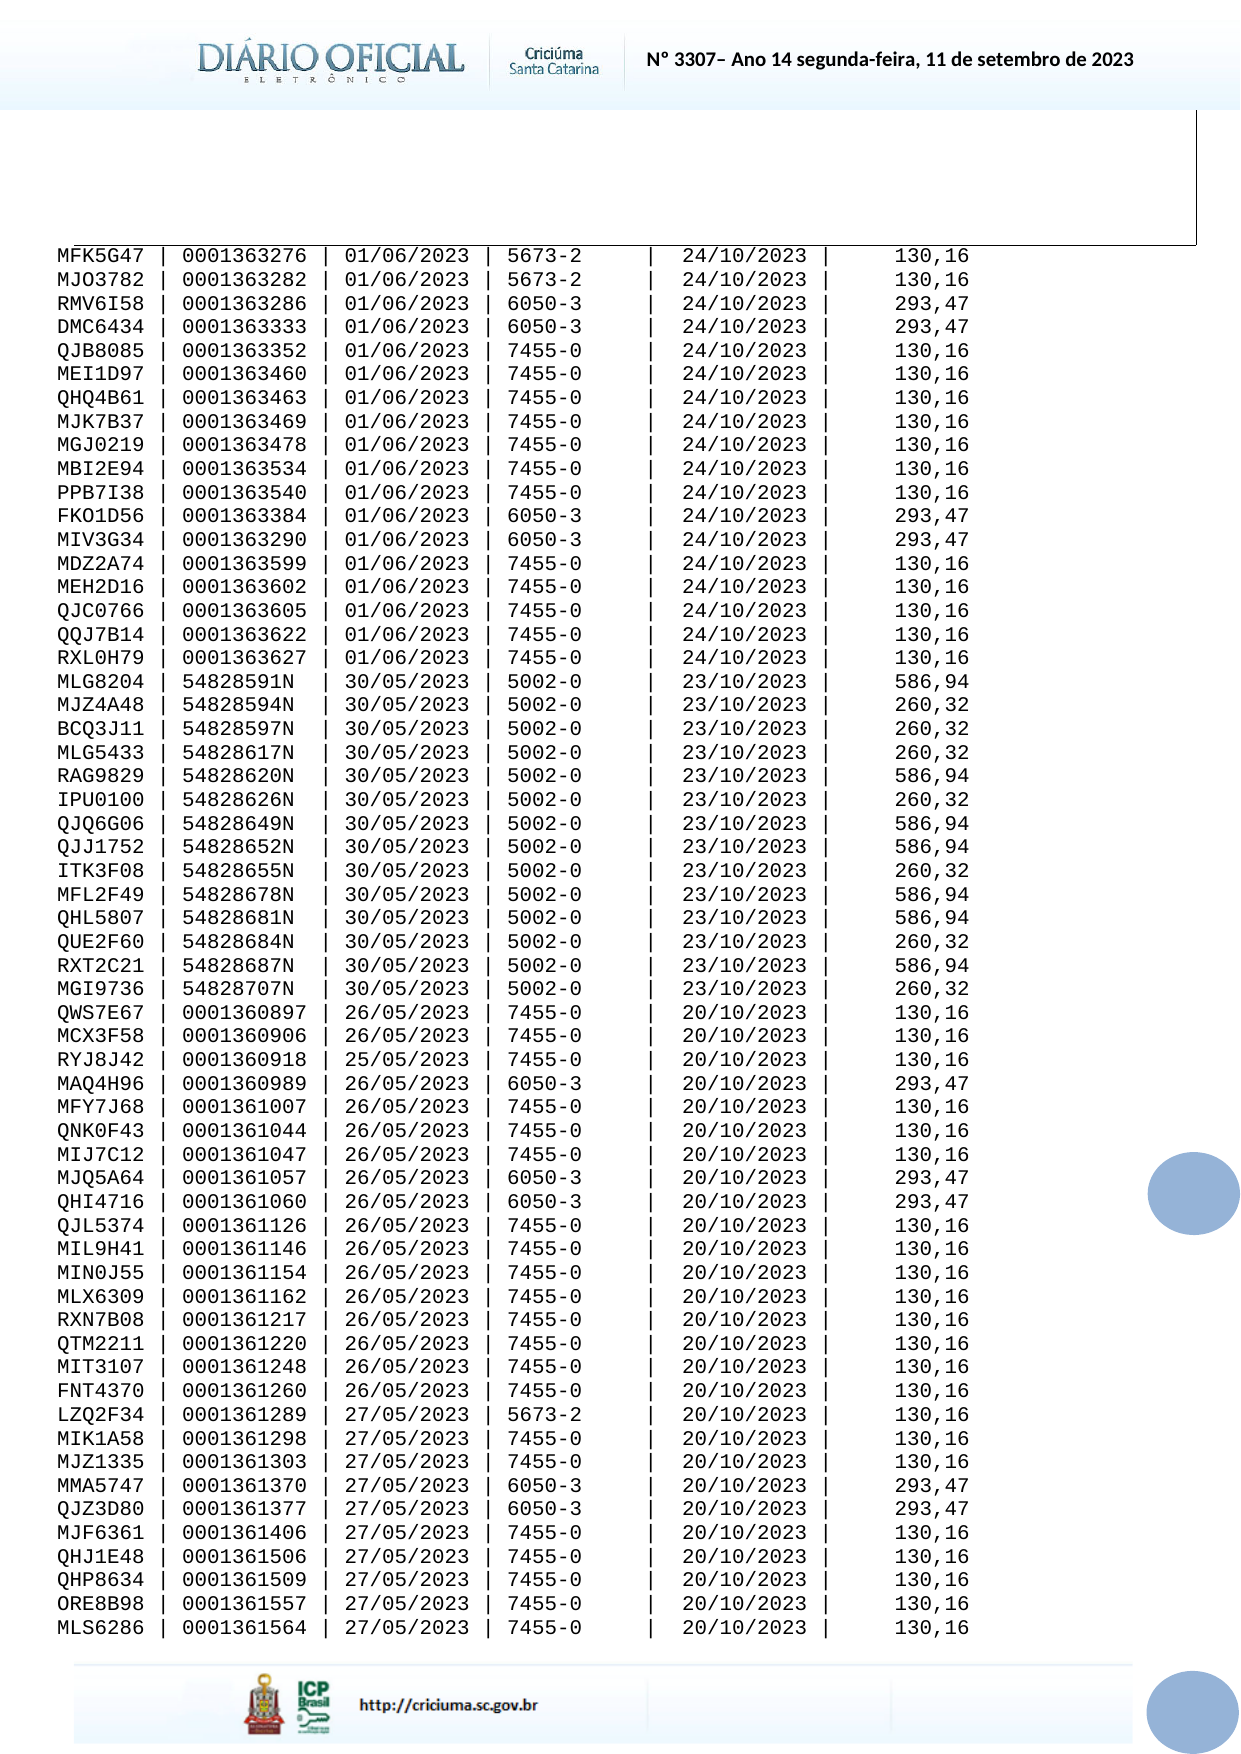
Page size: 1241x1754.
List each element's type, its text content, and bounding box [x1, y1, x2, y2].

text MIJ7C12 | 0001361047 | 26/05/2023 | 7455-0 | 20/10/2023 | 130,16 [44, 1144, 1196, 1167]
text MGI9736 | 54828707N | 30/05/2023 | 5002-0 | 23/10/2023 | 260,32 [44, 978, 1196, 1002]
text MDZ2A74 | 0001363599 | 01/06/2023 | 7455-0 | 24/10/2023 | 130,16 [44, 553, 1196, 576]
text MEI1D97 | 0001363460 | 01/06/2023 | 7455-0 | 24/10/2023 | 130,16 [44, 363, 1196, 387]
text QHL5807 | 54828681N | 30/05/2023 | 5002-0 | 23/10/2023 | 586,94 [44, 907, 1196, 931]
text LZQ2F34 | 0001361289 | 27/05/2023 | 5673-2 | 20/10/2023 | 130,16 [44, 1404, 1196, 1427]
text MMA5747 | 0001361370 | 27/05/2023 | 6050-3 | 20/10/2023 | 293,47 [44, 1475, 1196, 1498]
text MJF6361 | 0001361406 | 27/05/2023 | 7455-0 | 20/10/2023 | 130,16 [44, 1522, 1196, 1546]
text PPB7I38 | 0001363540 | 01/06/2023 | 7455-0 | 24/10/2023 | 130,16 [44, 482, 1196, 505]
text BCQ3J11 | 54828597N | 30/05/2023 | 5002-0 | 23/10/2023 | 260,32 [44, 718, 1196, 742]
text MBI2E94 | 0001363534 | 01/06/2023 | 7455-0 | 24/10/2023 | 130,16 [44, 458, 1196, 482]
text QHQ4B61 | 0001363463 | 01/06/2023 | 7455-0 | 24/10/2023 | 130,16 [44, 387, 1196, 411]
text QHJ1E48 | 0001361506 | 27/05/2023 | 7455-0 | 20/10/2023 | 130,16 [44, 1546, 1196, 1569]
text MFL2F49 | 54828678N | 30/05/2023 | 5002-0 | 23/10/2023 | 586,94 [44, 884, 1196, 907]
text MFY7J68 | 0001361007 | 26/05/2023 | 7455-0 | 20/10/2023 | 130,16 [44, 1096, 1196, 1120]
text IPU0100 | 54828626N | 30/05/2023 | 5002-0 | 23/10/2023 | 260,32 [44, 789, 1196, 813]
text MAQ4H96 | 0001360989 | 26/05/2023 | 6050-3 | 20/10/2023 | 293,47 [44, 1073, 1196, 1096]
text MJQ5A64 | 0001361057 | 26/05/2023 | 6050-3 | 20/10/2023 | 293,47 [44, 1167, 1157, 1191]
text QHP8634 | 0001361509 | 27/05/2023 | 7455-0 | 20/10/2023 | 130,16 [44, 1569, 1196, 1593]
text MFK5G47 | 0001363276 | 01/06/2023 | 5673-2 | 24/10/2023 | 130,16 [44, 245, 1196, 269]
text MJO3782 | 0001363282 | 01/06/2023 | 5673-2 | 24/10/2023 | 130,16 [44, 269, 1196, 292]
text QTM2211 | 0001361220 | 26/05/2023 | 7455-0 | 20/10/2023 | 130,16 [44, 1333, 1196, 1357]
text MIK1A58 | 0001361298 | 27/05/2023 | 7455-0 | 20/10/2023 | 130,16 [44, 1427, 1196, 1451]
text QWS7E67 | 0001360897 | 26/05/2023 | 7455-0 | 20/10/2023 | 130,16 [44, 1002, 1196, 1026]
text MIV3G34 | 0001363290 | 01/06/2023 | 6050-3 | 24/10/2023 | 293,47 [44, 529, 1196, 553]
text RMV6I58 | 0001363286 | 01/06/2023 | 6050-3 | 24/10/2023 | 293,47 [44, 292, 1196, 316]
text QJC0766 | 0001363605 | 01/06/2023 | 7455-0 | 24/10/2023 | 130,16 [44, 600, 1196, 623]
text MJK7B37 | 0001363469 | 01/06/2023 | 7455-0 | 24/10/2023 | 130,16 [44, 411, 1196, 434]
text MIL9H41 | 0001361146 | 26/05/2023 | 7455-0 | 20/10/2023 | 130,16 [44, 1238, 1196, 1262]
text QJL5374 | 0001361126 | 26/05/2023 | 7455-0 | 20/10/2023 | 130,16 [44, 1215, 1196, 1238]
text MLX6309 | 0001361162 | 26/05/2023 | 7455-0 | 20/10/2023 | 130,16 [44, 1286, 1196, 1309]
text FKO1D56 | 0001363384 | 01/06/2023 | 6050-3 | 24/10/2023 | 293,47 [44, 505, 1196, 529]
text QJJ1752 | 54828652N | 30/05/2023 | 5002-0 | 23/10/2023 | 586,94 [44, 836, 1196, 860]
text MLS6286 | 0001361564 | 27/05/2023 | 7455-0 | 20/10/2023 | 130,16 [44, 1617, 1196, 1640]
text MCX3F58 | 0001360906 | 26/05/2023 | 7455-0 | 20/10/2023 | 130,16 [44, 1026, 1196, 1049]
text QHI4716 | 0001361060 | 26/05/2023 | 6050-3 | 20/10/2023 | 293,47 [44, 1191, 1153, 1215]
text DMC6434 | 0001363333 | 01/06/2023 | 6050-3 | 24/10/2023 | 293,47 [44, 316, 1196, 340]
text RXL0H79 | 0001363627 | 01/06/2023 | 7455-0 | 24/10/2023 | 130,16 [44, 647, 1196, 671]
text RXN7B08 | 0001361217 | 26/05/2023 | 7455-0 | 20/10/2023 | 130,16 [44, 1309, 1196, 1333]
text MJZ4A48 | 54828594N | 30/05/2023 | 5002-0 | 23/10/2023 | 260,32 [44, 694, 1196, 718]
text MJZ1335 | 0001361303 | 27/05/2023 | 7455-0 | 20/10/2023 | 130,16 [44, 1451, 1196, 1475]
text MIN0J55 | 0001361154 | 26/05/2023 | 7455-0 | 20/10/2023 | 130,16 [44, 1262, 1196, 1286]
text MEH2D16 | 0001363602 | 01/06/2023 | 7455-0 | 24/10/2023 | 130,16 [44, 576, 1196, 600]
text QNK0F43 | 0001361044 | 26/05/2023 | 7455-0 | 20/10/2023 | 130,16 [44, 1120, 1196, 1144]
text RAG9829 | 54828620N | 30/05/2023 | 5002-0 | 23/10/2023 | 586,94 [44, 765, 1196, 789]
text ITK3F08 | 54828655N | 30/05/2023 | 5002-0 | 23/10/2023 | 260,32 [44, 860, 1196, 884]
text QQJ7B14 | 0001363622 | 01/06/2023 | 7455-0 | 24/10/2023 | 130,16 [44, 623, 1196, 647]
text QJZ3D80 | 0001361377 | 27/05/2023 | 6050-3 | 20/10/2023 | 293,47 [44, 1498, 1196, 1522]
text MGJ0219 | 0001363478 | 01/06/2023 | 7455-0 | 24/10/2023 | 130,16 [44, 434, 1196, 458]
text QUE2F60 | 54828684N | 30/05/2023 | 5002-0 | 23/10/2023 | 260,32 [44, 931, 1196, 954]
text QJB8085 | 0001363352 | 01/06/2023 | 7455-0 | 24/10/2023 | 130,16 [44, 340, 1196, 363]
text ORE8B98 | 0001361557 | 27/05/2023 | 7455-0 | 20/10/2023 | 130,16 [44, 1593, 1196, 1617]
text FNT4370 | 0001361260 | 26/05/2023 | 7455-0 | 20/10/2023 | 130,16 [44, 1380, 1196, 1404]
text MLG5433 | 54828617N | 30/05/2023 | 5002-0 | 23/10/2023 | 260,32 [44, 742, 1196, 765]
text MLG8204 | 54828591N | 30/05/2023 | 5002-0 | 23/10/2023 | 586,94 [44, 671, 1196, 694]
text RYJ8J42 | 0001360918 | 25/05/2023 | 7455-0 | 20/10/2023 | 130,16 [44, 1049, 1196, 1073]
text QJQ6G06 | 54828649N | 30/05/2023 | 5002-0 | 23/10/2023 | 586,94 [44, 813, 1196, 836]
text RXT2C21 | 54828687N | 30/05/2023 | 5002-0 | 23/10/2023 | 586,94 [44, 954, 1196, 978]
text MIT3107 | 0001361248 | 26/05/2023 | 7455-0 | 20/10/2023 | 130,16 [44, 1357, 1196, 1380]
